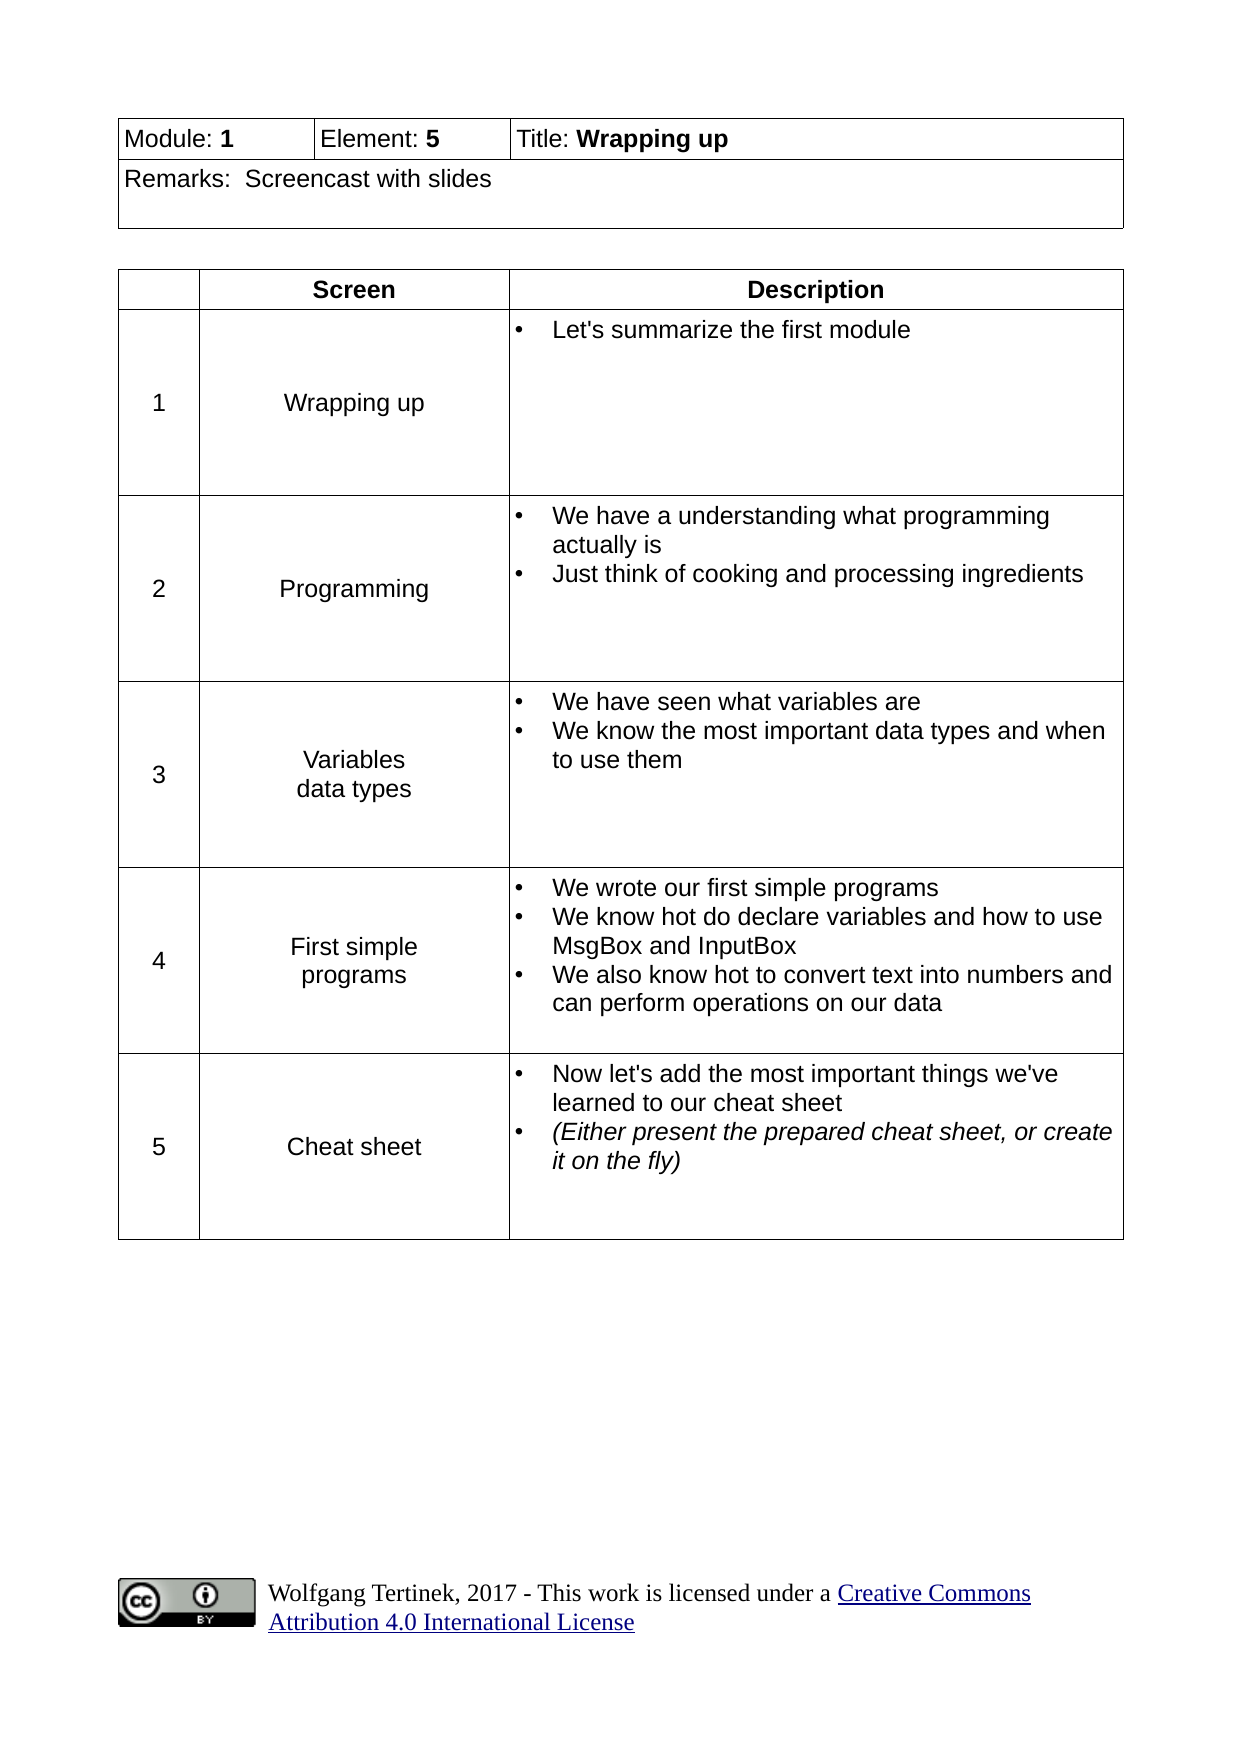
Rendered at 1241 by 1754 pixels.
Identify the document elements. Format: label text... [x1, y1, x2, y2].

table_cell Cheat sheet [200, 1054, 509, 1239]
table_cell Wrapping up [200, 310, 509, 495]
table_cell Let's summarize the first module [510, 310, 1123, 495]
table_cell Remarks: Screencast with slides [119, 160, 1123, 227]
table_cell 2 [119, 496, 199, 681]
table_header Title: Wrapping up [511, 119, 1123, 158]
table_cell Programming [200, 496, 509, 681]
table_cell We wrote our first simple programs We know hot do declare variables and how to use MsgBox and InputBox We also know hot to convert text into numbers and can perform operations on our data [510, 868, 1123, 1053]
table_cell 4 [119, 868, 199, 1053]
table_cell First simple programs [200, 868, 509, 1053]
table_cell We have seen what variables are We know the most important data types and when to use them [510, 682, 1123, 867]
table_header Screen [200, 270, 509, 309]
table_cell 5 [119, 1054, 199, 1239]
picture [118, 1578, 256, 1627]
table_cell 3 [119, 682, 199, 867]
table_header Module: 1 [119, 119, 314, 158]
table_cell Now let's add the most important things we've learned to our cheat sheet (Either present the prepared cheat sheet, or create it on the fly) [510, 1054, 1123, 1239]
table_cell We have a understanding what programming actually is Just think of cooking and processing ingredients [510, 496, 1123, 681]
table_header Element: 5 [315, 119, 510, 158]
table_cell Variables data types [200, 682, 509, 867]
table_cell 1 [119, 310, 199, 495]
table_header [119, 270, 199, 309]
table_header Description [510, 270, 1123, 309]
